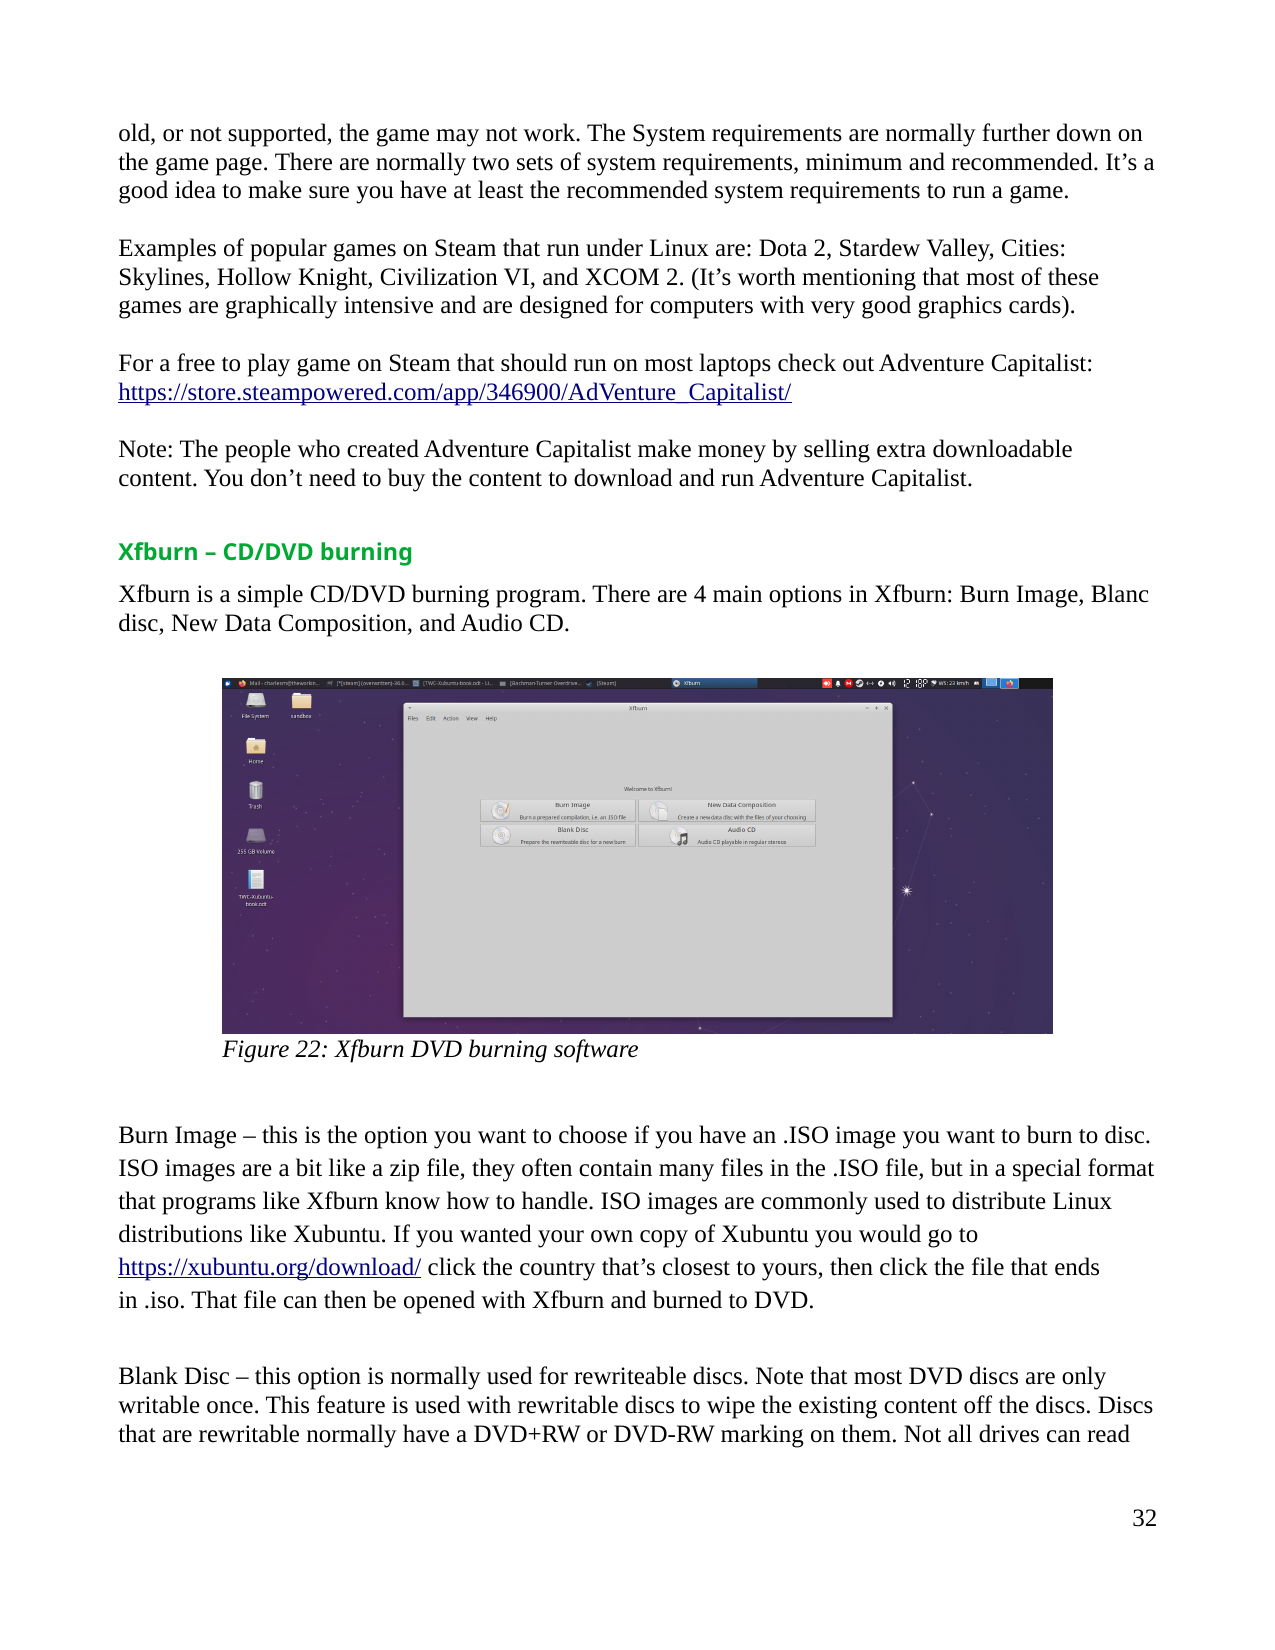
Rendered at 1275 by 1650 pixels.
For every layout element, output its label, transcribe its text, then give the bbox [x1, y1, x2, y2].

picture [222, 678, 1053, 1034]
text For a free to play game on Steam that should run on most laptops check out Adventure Capitalist: https://store.steampowered.com/app/346900/AdVenture_Capitalist/ [118, 348, 1157, 406]
text Figure 22: Xfburn DVD burning software [222, 1034, 1053, 1062]
text old, or not supported, the game may not work. The System requirements are normally further down on the game page. There are normally two sets of system requirements, minimum and recommended. It’s a good idea to make sure you have at least the recommended system requirements to run a game. [118, 118, 1157, 204]
text Blank Disc – this option is normally used for rewriteable discs. Note that most DVD discs are only writable once. This feature is used with rewritable discs to wipe the existing content off the discs. Discs that are rewritable normally have a DVD+RW or DVD-RW marking on them. Not all drives can read [118, 1361, 1157, 1448]
text Note: The people who created Adventure Capitalist make money by selling extra downloadable content. You don’t need to buy the content to download and run Adventure Capitalist. [118, 434, 1157, 492]
text Examples of popular games on Steam that run under Linux are: Dota 2, Stardew Valley, Cities: Skylines, Hollow Knight, Civilization VI, and XCOM 2. (It’s worth mentioning that most of these games are graphically intensive and are designed for computers with very good graphics cards). [118, 233, 1157, 319]
text Xfburn is a simple CD/DVD burning program. There are 4 main options in Xfburn: Burn Image, Blanc disc, New Data Composition, and Audio CD. [118, 579, 1157, 637]
subtitle Xfburn – CD/DVD burning [118, 535, 1157, 567]
text Burn Image – this is the option you want to choose if you have an .ISO image you want to burn to disc. ISO images are a bit like a zip file, they often contain many files in the .ISO file, but in a special format that programs like Xfburn know how to handle. ISO images are commonly used to distribute Linux distributions like Xubuntu. If you wanted your own copy of Xubuntu you would go to https://xubuntu.org/download/ click the country that’s closest to yours, then click the file that ends in .iso. That file can then be opened with Xfburn and burned to DVD. [118, 1120, 1157, 1314]
